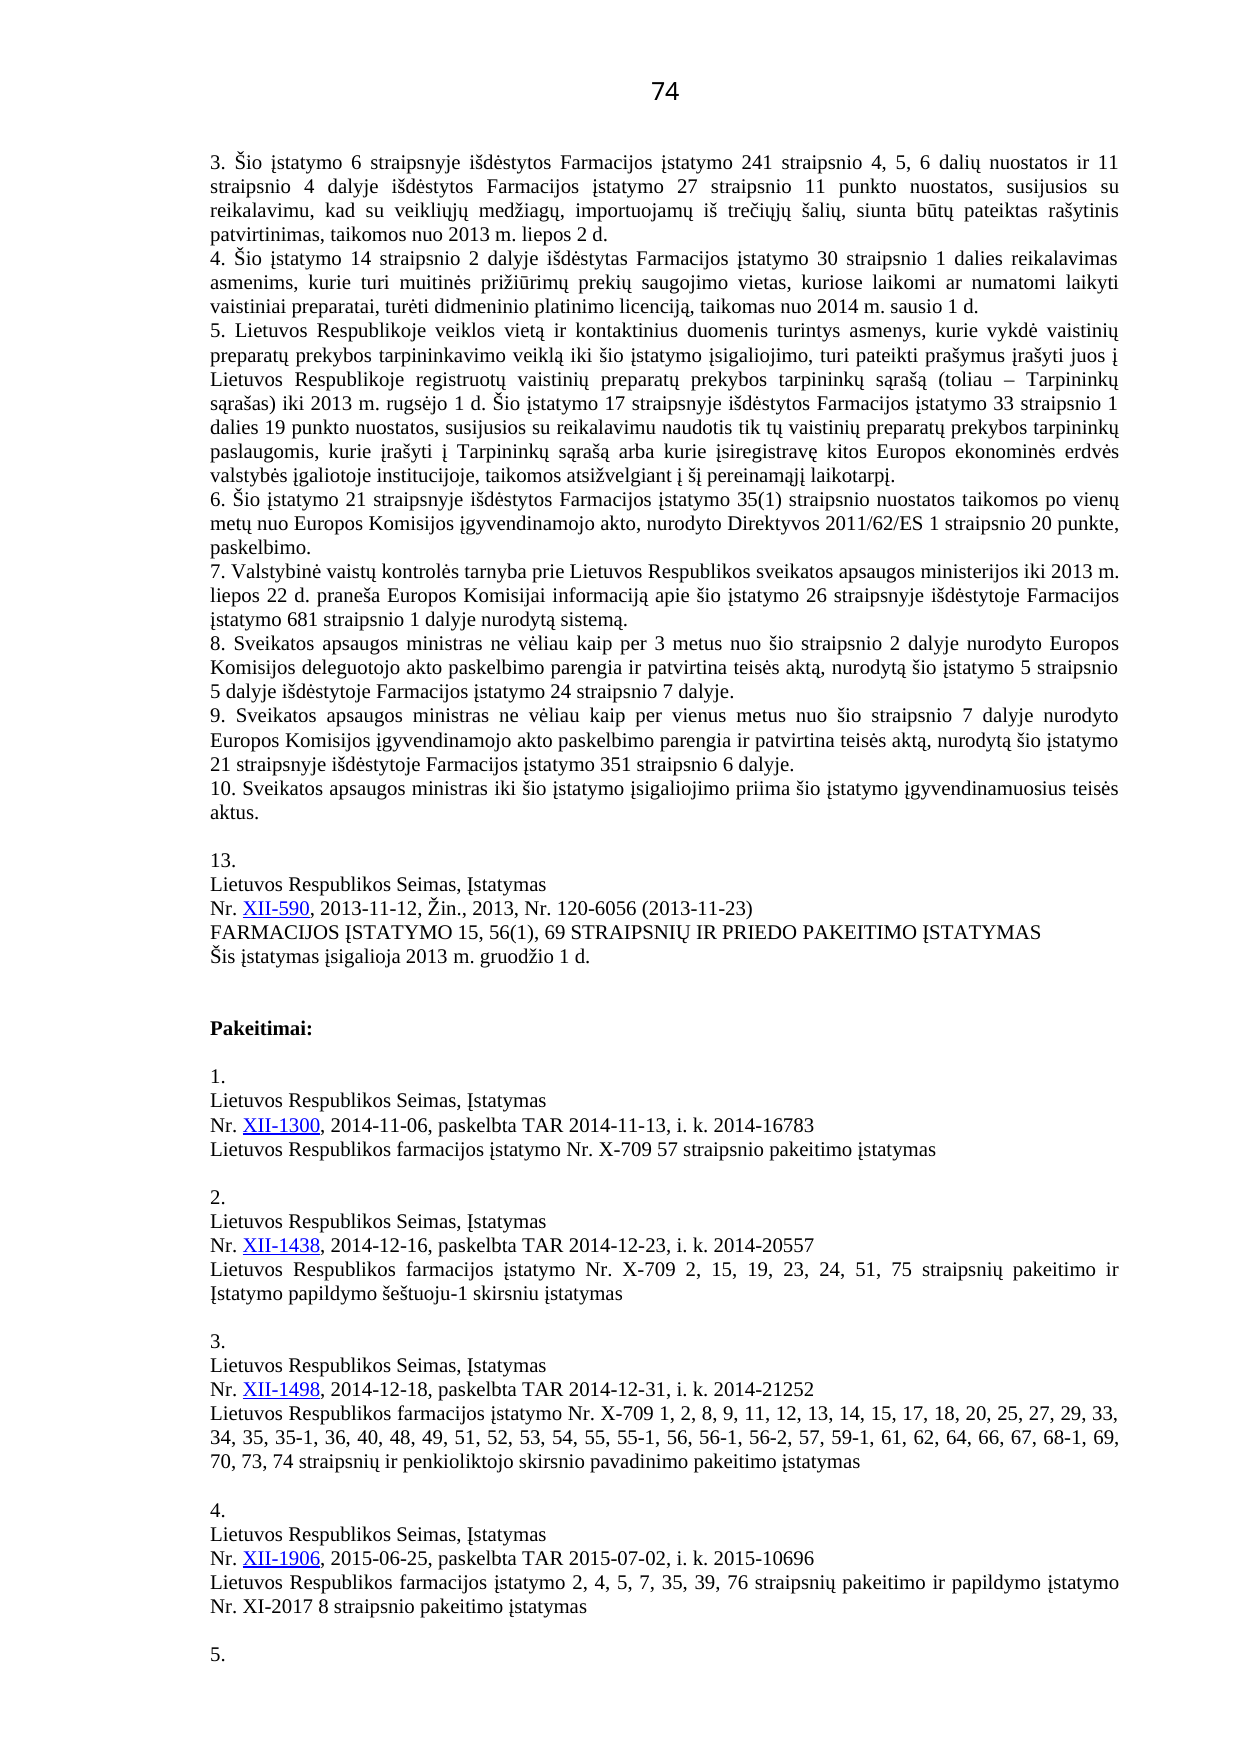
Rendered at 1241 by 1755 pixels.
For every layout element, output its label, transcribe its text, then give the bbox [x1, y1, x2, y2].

text Nr. XII-1300, 2014-11-06, paskelbta TAR 2014-11-13, i. k. 2014-16783 [210, 1112, 1120, 1137]
text Nr. XII-1906, 2015-06-25, paskelbta TAR 2015-07-02, i. k. 2015-10696 [210, 1546, 1120, 1570]
text Lietuvos Respublikos farmacijos įstatymo Nr. X-709 1, 2, 8, 9, 11, 12, 13, 14, 15, 17, 18, 20, 25, 27, 29, 33, 34, 35, 35-1, 36, 40, 48, 49, 51, 52, 53, 54, 55, 55-1, 56, 56-1, 56-2, 57, 59-1, 61, 62, 64, 66, 67, 68-1, 69, 70, 73, 74 straipsnių ir penkioliktojo skirsnio pavadinimo pakeitimo įstatymas [210, 1401, 1120, 1473]
text Lietuvos Respublikos farmacijos įstatymo Nr. X-709 57 straipsnio pakeitimo įstatymas [210, 1137, 1120, 1161]
text 4. Šio įstatymo 14 straipsnio 2 dalyje išdėstytas Farmacijos įstatymo 30 straipsnio 1 dalies reikalavimas asmenims, kurie turi muitinės prižiūrimų prekių saugojimo vietas, kuriose laikomi ar numatomi laikyti vaistiniai preparatai, turėti didmeninio platinimo licenciją, taikomas nuo 2014 m. sausio 1 d. [210, 246, 1120, 318]
text 3. [210, 1329, 1120, 1353]
text Lietuvos Respublikos Seimas, Įstatymas [210, 872, 1120, 896]
text FARMACIJOS ĮSTATYMO 15, 56(1), 69 STRAIPSNIŲ IR PRIEDO PAKEITIMO ĮSTATYMAS [210, 920, 1120, 944]
text Nr. XII-590, 2013-11-12, Žin., 2013, Nr. 120-6056 (2013-11-23) [210, 896, 1120, 920]
text 7. Valstybinė vaistų kontrolės tarnyba prie Lietuvos Respublikos sveikatos apsaugos ministerijos iki 2013 m. liepos 22 d. praneša Europos Komisijai informaciją apie šio įstatymo 26 straipsnyje išdėstytoje Farmacijos įstatymo 681 straipsnio 1 dalyje nurodytą sistemą. [210, 559, 1120, 631]
text 5. [210, 1642, 1120, 1666]
text 9. Sveikatos apsaugos ministras ne vėliau kaip per vienus metus nuo šio straipsnio 7 dalyje nurodyto Europos Komisijos įgyvendinamojo akto paskelbimo parengia ir patvirtina teisės aktą, nurodytą šio įstatymo 21 straipsnyje išdėstytoje Farmacijos įstatymo 351 straipsnio 6 dalyje. [210, 703, 1120, 776]
text 2. [210, 1185, 1120, 1209]
text 1. [210, 1064, 1120, 1088]
text 13. [210, 848, 1120, 872]
text 8. Sveikatos apsaugos ministras ne vėliau kaip per 3 metus nuo šio straipsnio 2 dalyje nurodyto Europos Komisijos deleguotojo akto paskelbimo parengia ir patvirtina teisės aktą, nurodytą šio įstatymo 5 straipsnio 5 dalyje išdėstytoje Farmacijos įstatymo 24 straipsnio 7 dalyje. [210, 631, 1120, 703]
text Nr. XII-1498, 2014-12-18, paskelbta TAR 2014-12-31, i. k. 2014-21252 [210, 1377, 1120, 1401]
text 3. Šio įstatymo 6 straipsnyje išdėstytos Farmacijos įstatymo 241 straipsnio 4, 5, 6 dalių nuostatos ir 11 straipsnio 4 dalyje išdėstytos Farmacijos įstatymo 27 straipsnio 11 punkto nuostatos, susijusios su reikalavimu, kad su veikliųjų medžiagų, importuojamų iš trečiųjų šalių, siunta būtų pateiktas rašytinis patvirtinimas, taikomos nuo 2013 m. liepos 2 d. [210, 150, 1120, 246]
text Lietuvos Respublikos Seimas, Įstatymas [210, 1522, 1120, 1546]
text Lietuvos Respublikos farmacijos įstatymo Nr. X-709 2, 15, 19, 23, 24, 51, 75 straipsnių pakeitimo ir Įstatymo papildymo šeštuoju-1 skirsniu įstatymas [210, 1257, 1120, 1305]
text Lietuvos Respublikos Seimas, Įstatymas [210, 1353, 1120, 1377]
text 5. Lietuvos Respublikoje veiklos vietą ir kontaktinius duomenis turintys asmenys, kurie vykdė vaistinių preparatų prekybos tarpininkavimo veiklą iki šio įstatymo įsigaliojimo, turi pateikti prašymus įrašyti juos į Lietuvos Respublikoje registruotų vaistinių preparatų prekybos tarpininkų sąrašą (toliau – Tarpininkų sąrašas) iki 2013 m. rugsėjo 1 d. Šio įstatymo 17 straipsnyje išdėstytos Farmacijos įstatymo 33 straipsnio 1 dalies 19 punkto nuostatos, susijusios su reikalavimu naudotis tik tų vaistinių preparatų prekybos tarpininkų paslaugomis, kurie įrašyti į Tarpininkų sąrašą arba kurie įsiregistravę kitos Europos ekonominės erdvės valstybės įgaliotoje institucijoje, taikomos atsižvelgiant į šį pereinamąjį laikotarpį. [210, 318, 1120, 487]
text Lietuvos Respublikos Seimas, Įstatymas [210, 1088, 1120, 1112]
text Lietuvos Respublikos Seimas, Įstatymas [210, 1209, 1120, 1233]
text Nr. XII-1438, 2014-12-16, paskelbta TAR 2014-12-23, i. k. 2014-20557 [210, 1233, 1120, 1257]
text Lietuvos Respublikos farmacijos įstatymo 2, 4, 5, 7, 35, 39, 76 straipsnių pakeitimo ir papildymo įstatymo Nr. XI-2017 8 straipsnio pakeitimo įstatymas [210, 1570, 1120, 1618]
text Pakeitimai: [210, 1016, 1120, 1040]
text Šis įstatymas įsigalioja 2013 m. gruodžio 1 d. [210, 944, 1120, 968]
text 10. Sveikatos apsaugos ministras iki šio įstatymo įsigaliojimo priima šio įstatymo įgyvendinamuosius teisės aktus. [210, 776, 1120, 824]
text 4. [210, 1497, 1120, 1522]
text 6. Šio įstatymo 21 straipsnyje išdėstytos Farmacijos įstatymo 35(1) straipsnio nuostatos taikomos po vienų metų nuo Europos Komisijos įgyvendinamojo akto, nurodyto Direktyvos 2011/62/ES 1 straipsnio 20 punkte, paskelbimo. [210, 487, 1120, 559]
